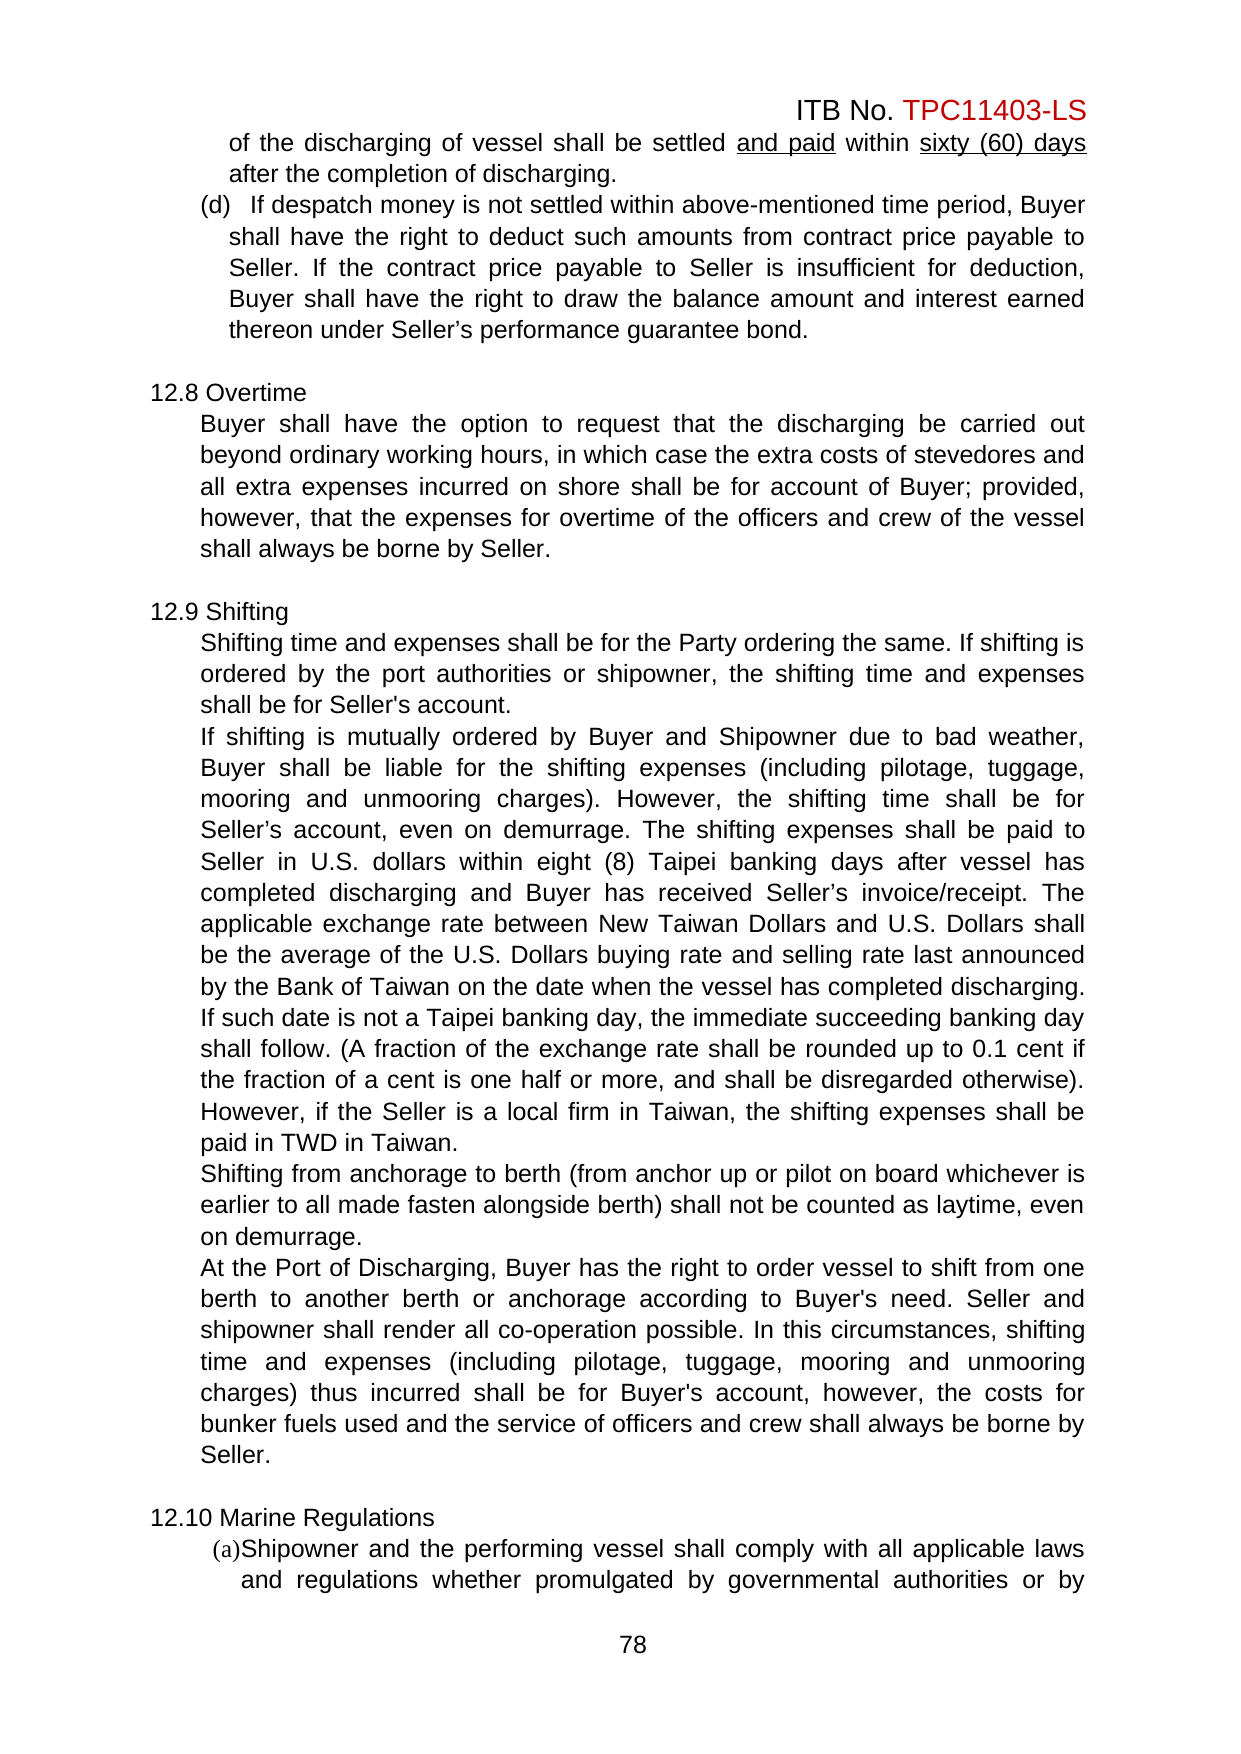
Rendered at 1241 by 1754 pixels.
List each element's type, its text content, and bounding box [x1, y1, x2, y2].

text Buyer shall have the option to request that the discharging be carried out beyond ordinary working hours, in which case the extra costs of stevedores and all extra expenses incurred on shore shall be for account of Buyer; provided, however, that the expenses for overtime of the officers and crew of the vessel shall always be borne by Seller. [200, 407, 1087, 564]
text 12.9 Shifting [150, 595, 1087, 626]
text 12.10 Marine Regulations [150, 1501, 1087, 1532]
list of the discharging of vessel shall be settled and paid within sixty (60) days after the completion of discharging. [200, 126, 1087, 189]
list Shipowner and the performing vessel shall comply with all applicable laws and regulations whether promulgated by governmental authorities or by [212, 1532, 1087, 1595]
text If shifting is mutually ordered by Buyer and Shipowner due to bad weather, Buyer shall be liable for the shifting expenses (including pilotage, tuggage, mooring and unmooring charges). However, the shifting time shall be for Seller’s account, even on demurrage. The shifting expenses shall be paid to Seller in U.S. dollars within eight (8) Taipei banking days after vessel has completed discharging and Buyer has received Seller’s invoice/receipt. The applicable exchange rate between New Taiwan Dollars and U.S. Dollars shall be the average of the U.S. Dollars buying rate and selling rate last announced by the Bank of Taiwan on the date when the vessel has completed discharging. If such date is not a Taipei banking day, the immediate succeeding banking day shall follow. (A fraction of the exchange rate shall be rounded up to 0.1 cent if the fraction of a cent is one half or more, and shall be disregarded otherwise). However, if the Seller is a local firm in Taiwan, the shifting expenses shall be paid in TWD in Taiwan. [200, 720, 1087, 1157]
list If despatch money is not settled within above-mentioned time period, Buyer shall have the right to deduct such amounts from contract price payable to Seller. If the contract price payable to Seller is insufficient for deduction, Buyer shall have the right to draw the balance amount and interest earned thereon under Seller’s performance guarantee bond. [200, 189, 1087, 345]
text 12.8 Overtime [150, 376, 1087, 407]
text Shifting from anchorage to berth (from anchor up or pilot on board whichever is earlier to all made fasten alongside berth) shall not be counted as laytime, even on demurrage. [200, 1157, 1087, 1251]
text Shifting time and expenses shall be for the Party ordering the same. If shifting is ordered by the port authorities or shipowner, the shifting time and expenses shall be for Seller's account. [200, 626, 1087, 720]
text At the Port of Discharging, Buyer has the right to order vessel to shift from one berth to another berth or anchorage according to Buyer's need. Seller and shipowner shall render all co-operation possible. In this circumstances, shifting time and expenses (including pilotage, tuggage, mooring and unmooring charges) thus incurred shall be for Buyer's account, however, the costs for bunker fuels used and the service of officers and crew shall always be borne by Seller. [200, 1251, 1087, 1470]
